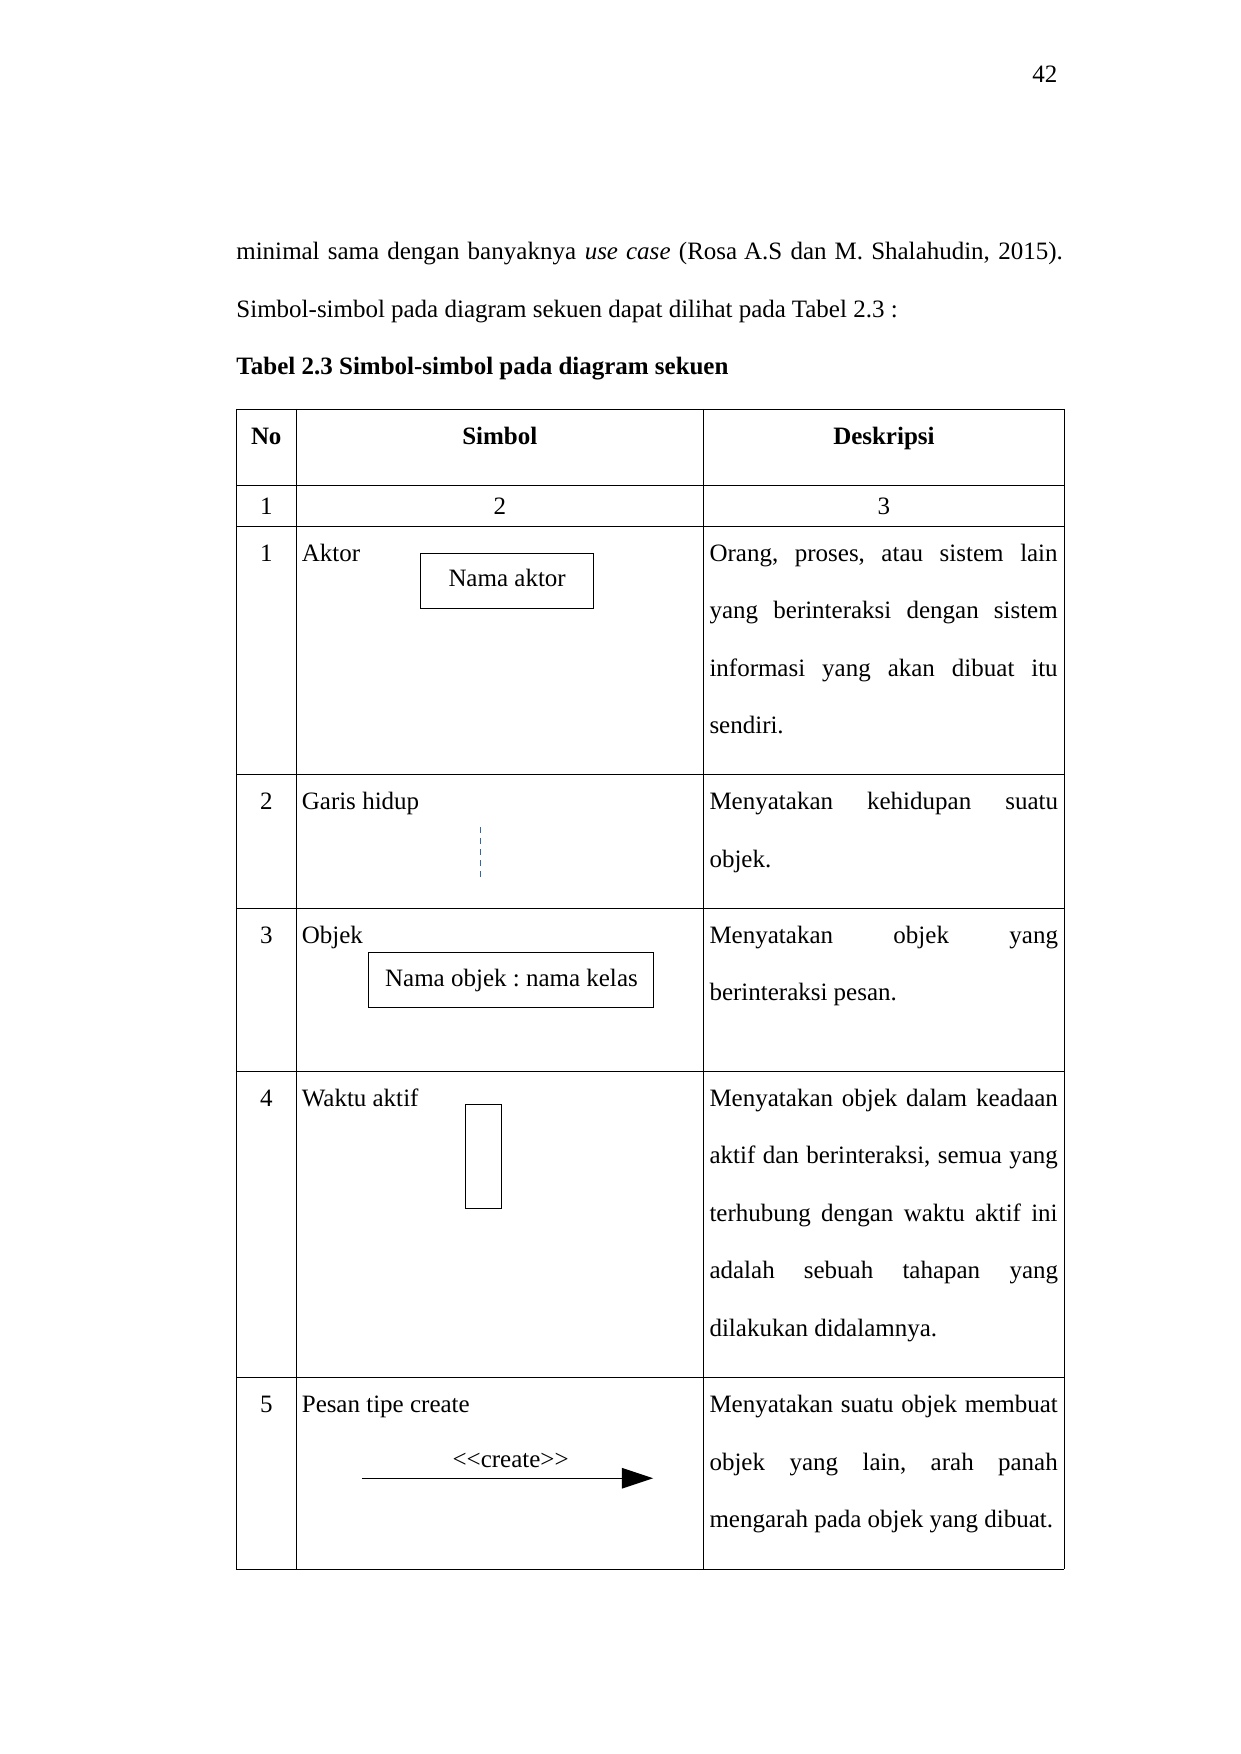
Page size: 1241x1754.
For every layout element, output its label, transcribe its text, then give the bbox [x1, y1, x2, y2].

table_header Deskripsi [704, 410, 1064, 485]
table_cell Menyatakan objek dalam keadaan aktif dan berinteraksi, semua yang terhubung dengan waktu aktif ini adalah sebuah tahapan yang dilakukan didalamnya. [704, 1072, 1064, 1377]
table_cell 4 [237, 1072, 296, 1377]
table_cell Waktu aktif [297, 1072, 703, 1377]
table_cell Menyatakan objek yang berinteraksi pesan. [704, 909, 1064, 1071]
text Tabel 2.3 Simbol-simbol pada diagram sekuen [236, 351, 1063, 380]
table_cell Objek [297, 909, 703, 1071]
table_cell Pesan tipe create [297, 1378, 703, 1568]
table_cell Orang, proses, atau sistem lain yang berinteraksi dengan sistem informasi yang akan dibuat itu sendiri. [704, 527, 1064, 774]
table_cell 3 [237, 909, 296, 1071]
table_cell 2 [237, 775, 296, 908]
table_cell Menyatakan suatu objek membuat objek yang lain, arah panah mengarah pada objek yang dibuat. [704, 1378, 1064, 1568]
table_cell 1 [237, 527, 296, 774]
table_cell Menyatakan kehidupan suatu objek. [704, 775, 1064, 908]
table_cell 5 [237, 1378, 296, 1568]
table_header 3 [704, 486, 1064, 526]
text minimal sama dengan banyaknya use case (Rosa A.S dan M. Shalahudin, 2015). Simbol-simbol pada diagram sekuen dapat dilihat pada Tabel 2.3 : [236, 236, 1063, 322]
table_header 1 [237, 486, 296, 526]
table_header 2 [297, 486, 703, 526]
table_cell Garis hidup [297, 775, 703, 908]
table_cell Aktor [297, 527, 703, 774]
table_header No [237, 410, 296, 485]
table_header Simbol [297, 410, 703, 485]
